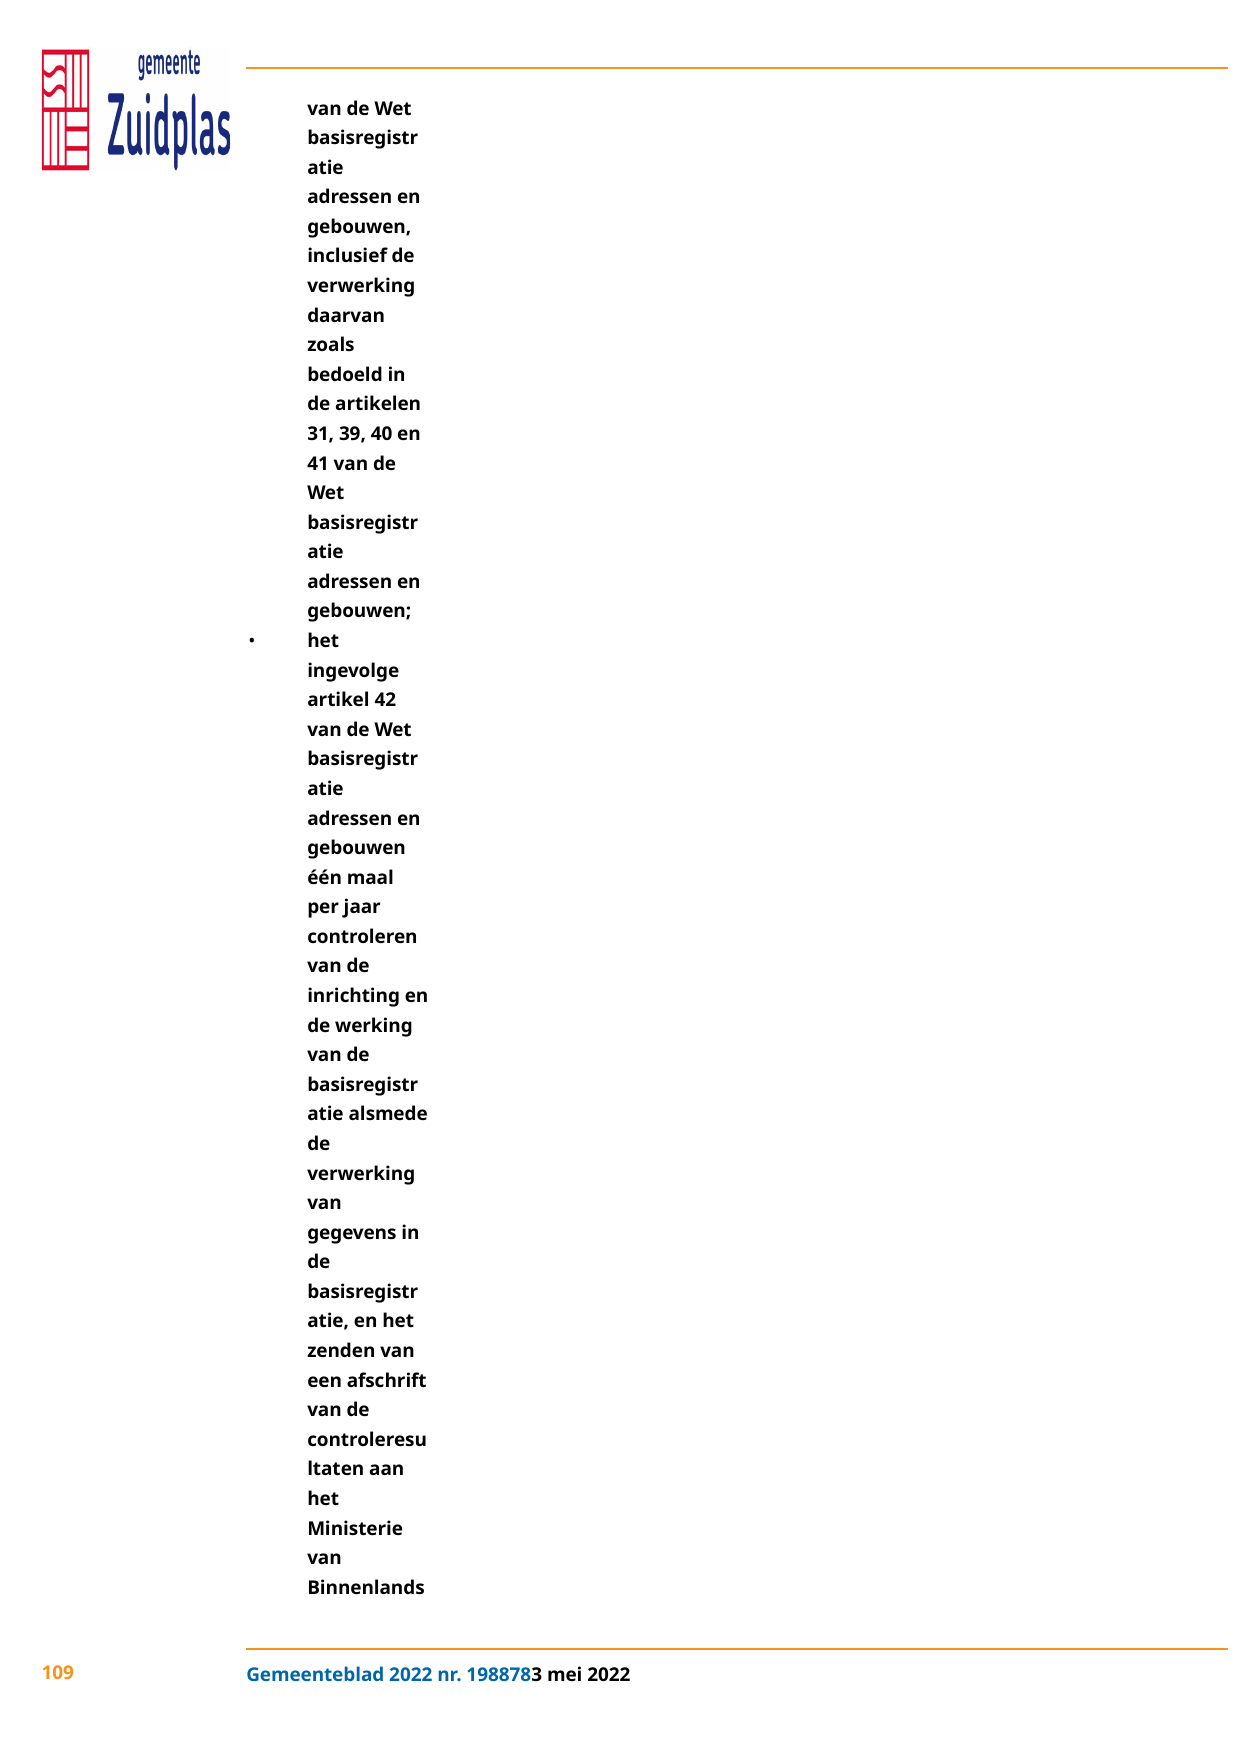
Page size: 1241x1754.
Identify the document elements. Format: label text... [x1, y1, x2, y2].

table_cell [429, 95, 609, 1600]
table_cell [790, 95, 971, 1600]
table_cell [609, 95, 790, 1600]
table_cell van de Wet basisregistratie adressen en gebouwen, inclusief de verwerking daarvan zoals bedoeld in de artikelen 31, 39, 40 en 41 van de Wet basisregistratie adressen en gebouwen; het ingevolge artikel 42 van de Wet basisregistratie adressen en gebouwen één maal per jaar controleren van de inrichting en de werking van de basisregistratie alsmede de verwerking van gegevens in de basisregistratie, en het zenden van een afschrift van de controleresultaten aan het Ministerie van Binnenlands [248, 95, 429, 1600]
table_cell [971, 95, 1152, 1600]
picture [41, 47, 231, 172]
